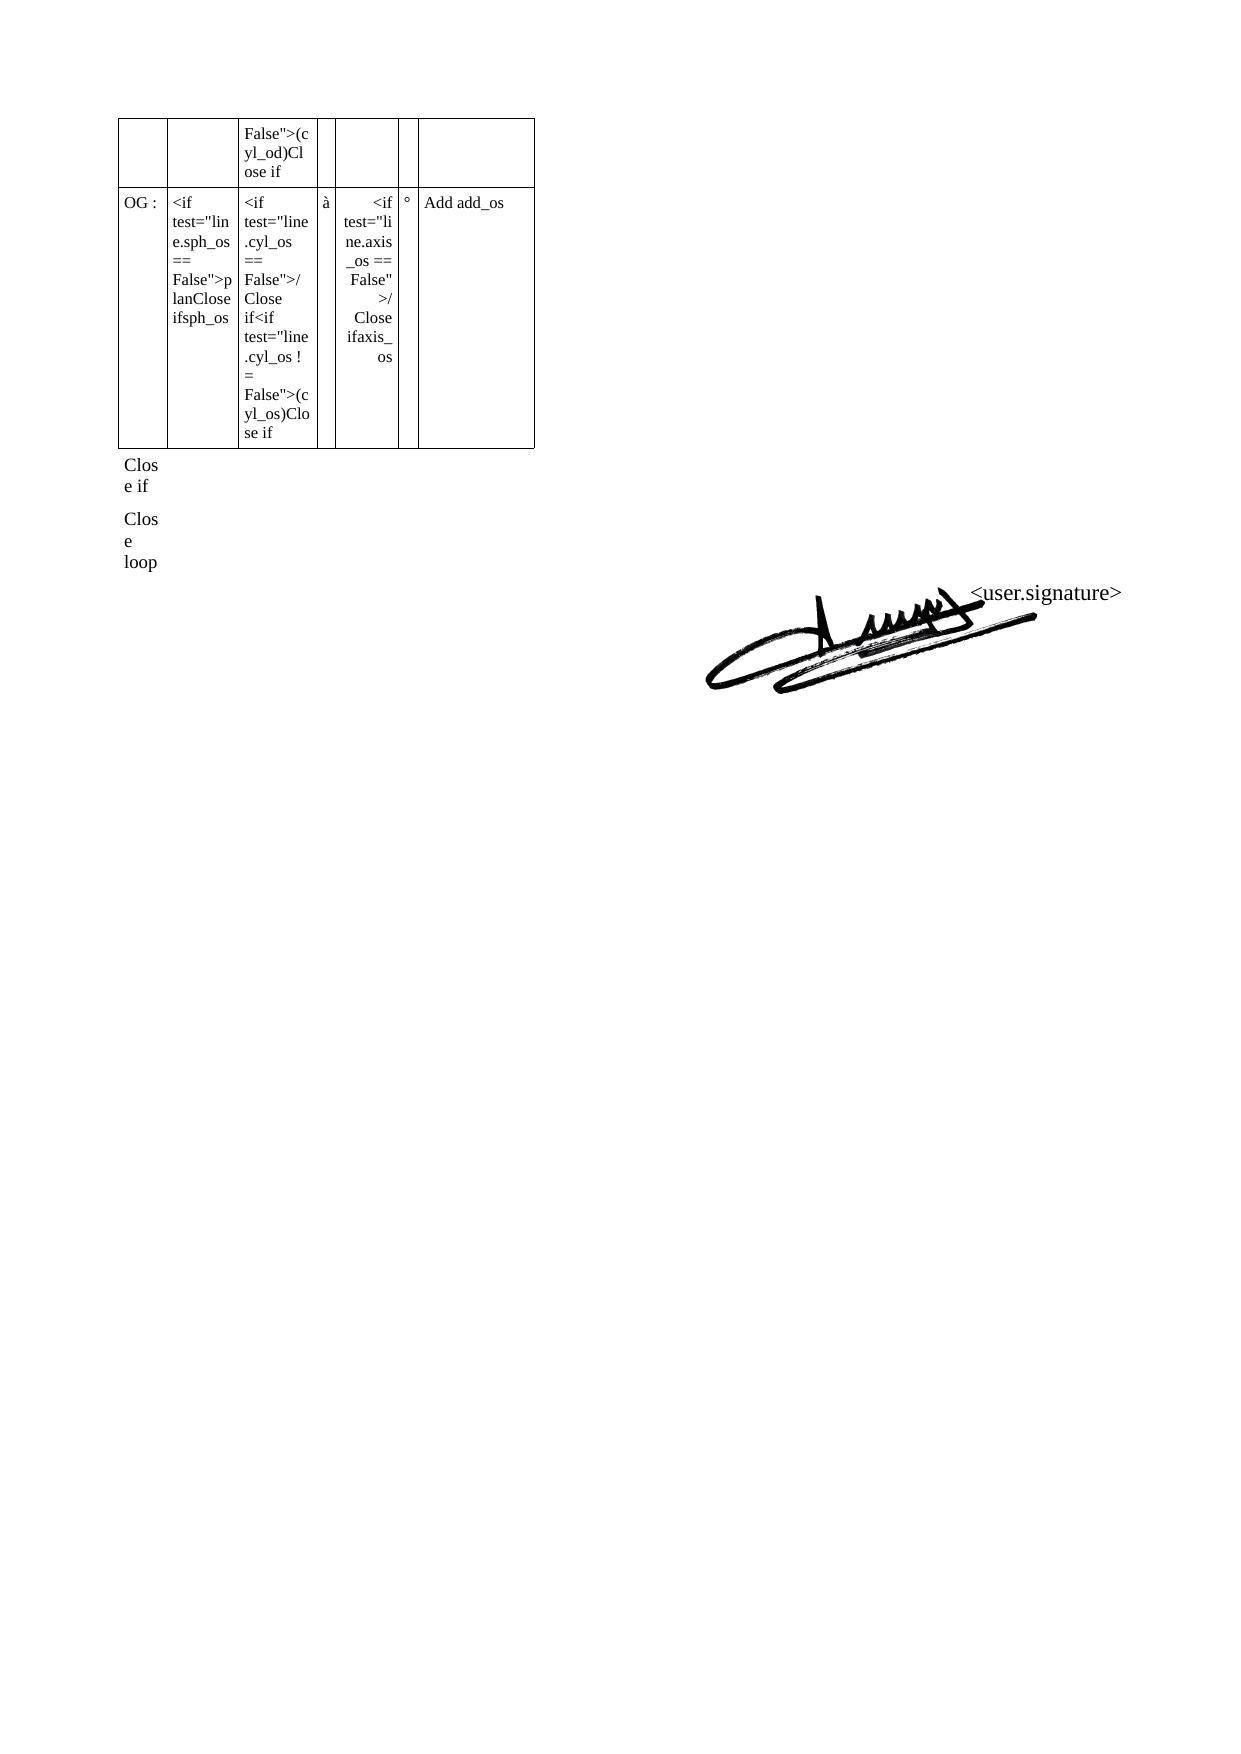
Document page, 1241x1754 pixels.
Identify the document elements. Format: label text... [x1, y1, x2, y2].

table_cell [399, 119, 418, 187]
table_cell Close loop [118, 503, 167, 579]
table_cell [119, 119, 167, 187]
table_cell <if test="line.sph_os == False">planClose ifsph_os [168, 188, 238, 448]
table_cell OG : [119, 188, 167, 448]
table_cell False">(cyl_od)Close if [239, 119, 317, 187]
table_cell à [318, 188, 335, 448]
table_cell [317, 449, 335, 503]
table_cell Close if [118, 449, 167, 503]
table_cell [418, 449, 534, 503]
table_cell [335, 503, 398, 579]
table_cell [167, 449, 238, 503]
table_cell [398, 449, 418, 503]
table_cell Add add_os [419, 188, 534, 448]
table_cell [419, 119, 534, 187]
table_cell [418, 503, 534, 579]
table_cell [239, 503, 317, 579]
table_cell <if test="line.cyl_os == False">/Close if<if test="line.cyl_os != False">(cyl_os)Close if [239, 188, 317, 448]
table_cell [318, 119, 335, 187]
table_cell [167, 503, 238, 579]
table_cell [335, 449, 398, 503]
text <user.signature> [118, 579, 1122, 605]
table_cell [317, 503, 335, 579]
table_cell [239, 449, 317, 503]
table_cell ° [399, 188, 418, 448]
table_cell [398, 503, 418, 579]
table_cell [336, 119, 398, 187]
table_cell <if test="line.axis_os == False">/Close ifaxis_os [336, 188, 398, 448]
table_cell [168, 119, 238, 187]
picture [705, 587, 1038, 694]
